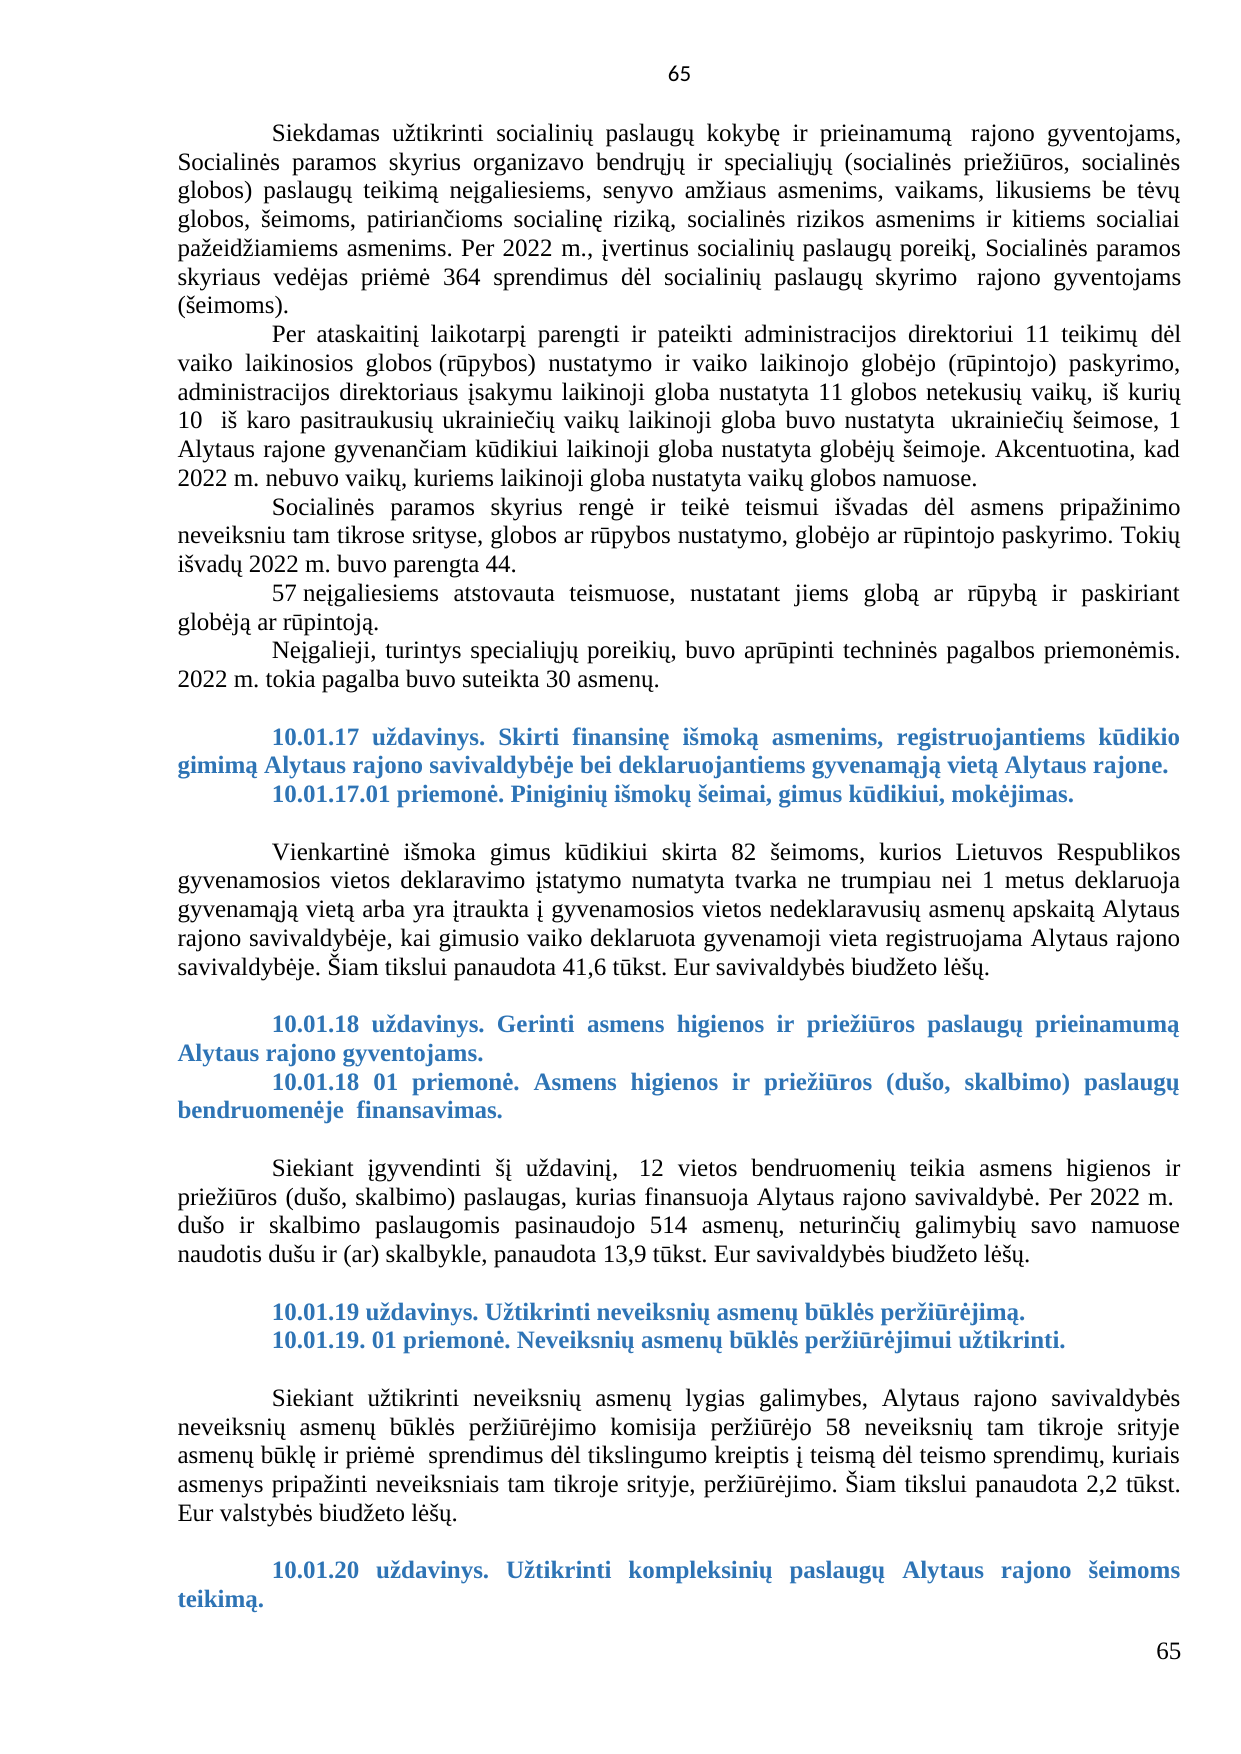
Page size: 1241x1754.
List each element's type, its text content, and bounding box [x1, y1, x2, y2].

text Vienkartinė išmoka gimus kūdikiui skirta 82 šeimoms, kurios Lietuvos Respublikos gyvenamosios vietos deklaravimo įstatymo numatyta tvarka ne trumpiau nei 1 metus deklaruoja gyvenamąją vietą arba yra įtraukta į gyvenamosios vietos nedeklaravusių asmenų apskaitą Alytaus rajono savivaldybėje, kai gimusio vaiko deklaruota gyvenamoji vieta registruojama Alytaus rajono savivaldybėje. Šiam tikslui panaudota 41,6 tūkst. Eur savivaldybės biudžeto lėšų. [177, 837, 1181, 981]
text Siekiant įgyvendinti šį uždavinį, 12 vietos bendruomenių teikia asmens higienos ir priežiūros (dušo, skalbimo) paslaugas, kurias finansuoja Alytaus rajono savivaldybė. Per 2022 m. dušo ir skalbimo paslaugomis pasinaudojo 514 asmenų, neturinčių galimybių savo namuose naudotis dušu ir (ar) skalbykle, panaudota 13,9 tūkst. Eur savivaldybės biudžeto lėšų. [177, 1153, 1181, 1268]
text 57 neįgaliesiems atstovauta teismuose, nustatant jiems globą ar rūpybą ir paskiriant globėją ar rūpintoją. [177, 578, 1181, 636]
text Socialinės paramos skyrius rengė ir teikė teismui išvadas dėl asmens pripažinimo neveiksniu tam tikrose srityse, globos ar rūpybos nustatymo, globėjo ar rūpintojo paskyrimo. Tokių išvadų 2022 m. buvo parengta 44. [177, 492, 1181, 578]
text Siekdamas užtikrinti socialinių paslaugų kokybę ir prieinamumą rajono gyventojams, Socialinės paramos skyrius organizavo bendrųjų ir specialiųjų (socialinės priežiūros, socialinės globos) paslaugų teikimą neįgaliesiems, senyvo amžiaus asmenims, vaikams, likusiems be tėvų globos, šeimoms, patiriančioms socialinę riziką, socialinės rizikos asmenims ir kitiems socialiai pažeidžiamiems asmenims. Per 2022 m., įvertinus socialinių paslaugų poreikį, Socialinės paramos skyriaus vedėjas priėmė 364 sprendimus dėl socialinių paslaugų skyrimo rajono gyventojams (šeimoms). [177, 118, 1181, 319]
text 10.01.18 uždavinys. Gerinti asmens higienos ir priežiūros paslaugų prieinamumą Alytaus rajono gyventojams. [177, 1009, 1181, 1067]
text 10.01.19. 01 priemonė. Neveiksnių asmenų būklės peržiūrėjimui užtikrinti. [177, 1326, 1181, 1354]
text Neįgalieji, turintys specialiųjų poreikių, buvo aprūpinti techninės pagalbos priemonėmis. 2022 m. tokia pagalba buvo suteikta 30 asmenų. [177, 636, 1181, 693]
text Siekiant užtikrinti neveiksnių asmenų lygias galimybes, Alytaus rajono savivaldybės neveiksnių asmenų būklės peržiūrėjimo komisija peržiūrėjo 58 neveiksnių tam tikroje srityje asmenų būklę ir priėmė sprendimus dėl tikslingumo kreiptis į teismą dėl teismo sprendimų, kuriais asmenys pripažinti neveiksniais tam tikroje srityje, peržiūrėjimo. Šiam tikslui panaudota 2,2 tūkst. Eur valstybės biudžeto lėšų. [177, 1383, 1181, 1527]
text 10.01.20 uždavinys. Užtikrinti kompleksinių paslaugų Alytaus rajono šeimoms teikimą. [177, 1556, 1181, 1613]
text 10.01.19 uždavinys. Užtikrinti neveiksnių asmenų būklės peržiūrėjimą. [177, 1297, 1181, 1326]
text 10.01.17.01 priemonė. Piniginių išmokų šeimai, gimus kūdikiui, mokėjimas. [177, 779, 1181, 808]
text 10.01.18 01 priemonė. Asmens higienos ir priežiūros (dušo, skalbimo) paslaugų bendruomenėje finansavimas. [177, 1067, 1181, 1124]
text 10.01.17 uždavinys. Skirti finansinę išmoką asmenims, registruojantiems kūdikio gimimą Alytaus rajono savivaldybėje bei deklaruojantiems gyvenamąją vietą Alytaus rajone. [177, 722, 1181, 779]
text Per ataskaitinį laikotarpį parengti ir pateikti administracijos direktoriui 11 teikimų dėl vaiko laikinosios globos (rūpybos) nustatymo ir vaiko laikinojo globėjo (rūpintojo) paskyrimo, administracijos direktoriaus įsakymu laikinoji globa nustatyta 11 globos netekusių vaikų, iš kurių 10 iš karo pasitraukusių ukrainiečių vaikų laikinoji globa buvo nustatyta ukrainiečių šeimose, 1 Alytaus rajone gyvenančiam kūdikiui laikinoji globa nustatyta globėjų šeimoje. Akcentuotina, kad 2022 m. nebuvo vaikų, kuriems laikinoji globa nustatyta vaikų globos namuose. [177, 319, 1181, 492]
